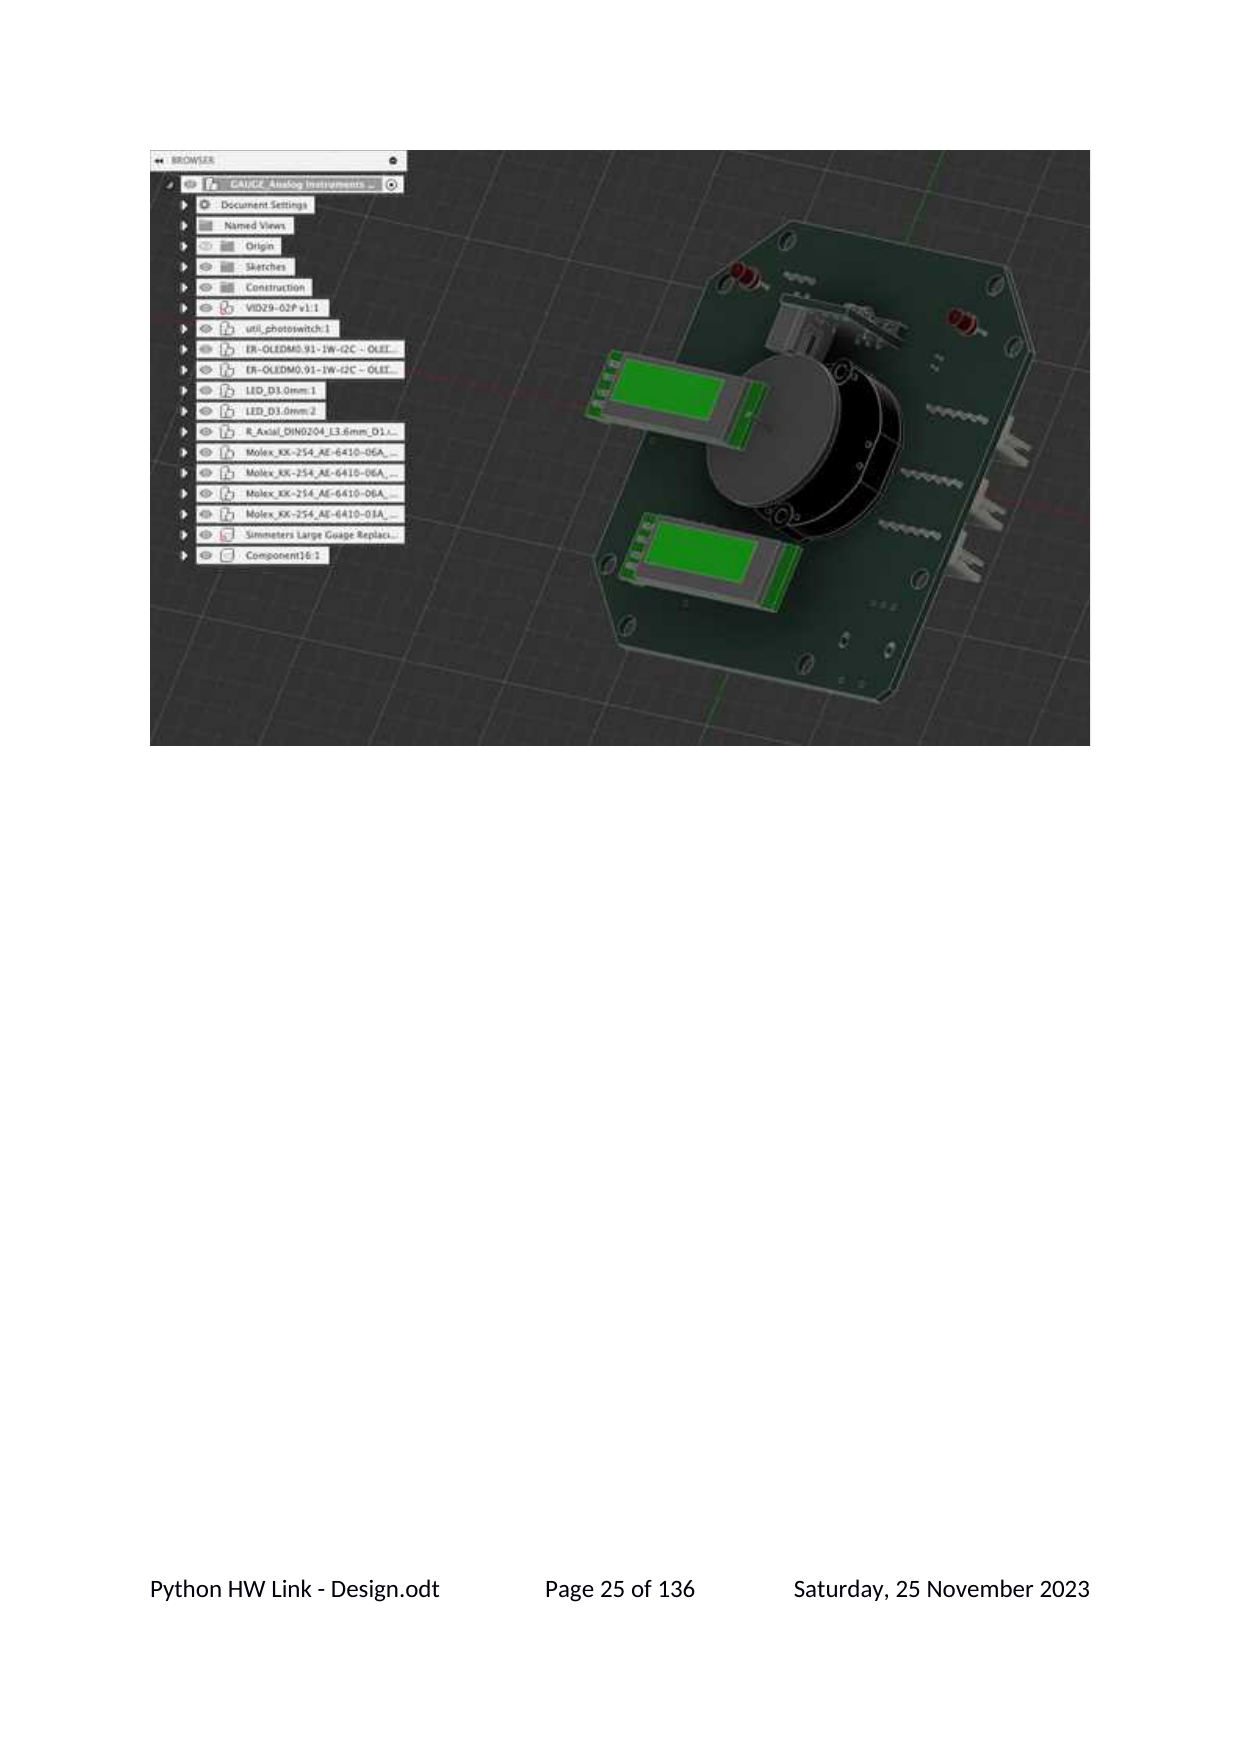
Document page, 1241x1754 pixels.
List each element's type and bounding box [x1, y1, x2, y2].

picture [150, 150, 1091, 746]
